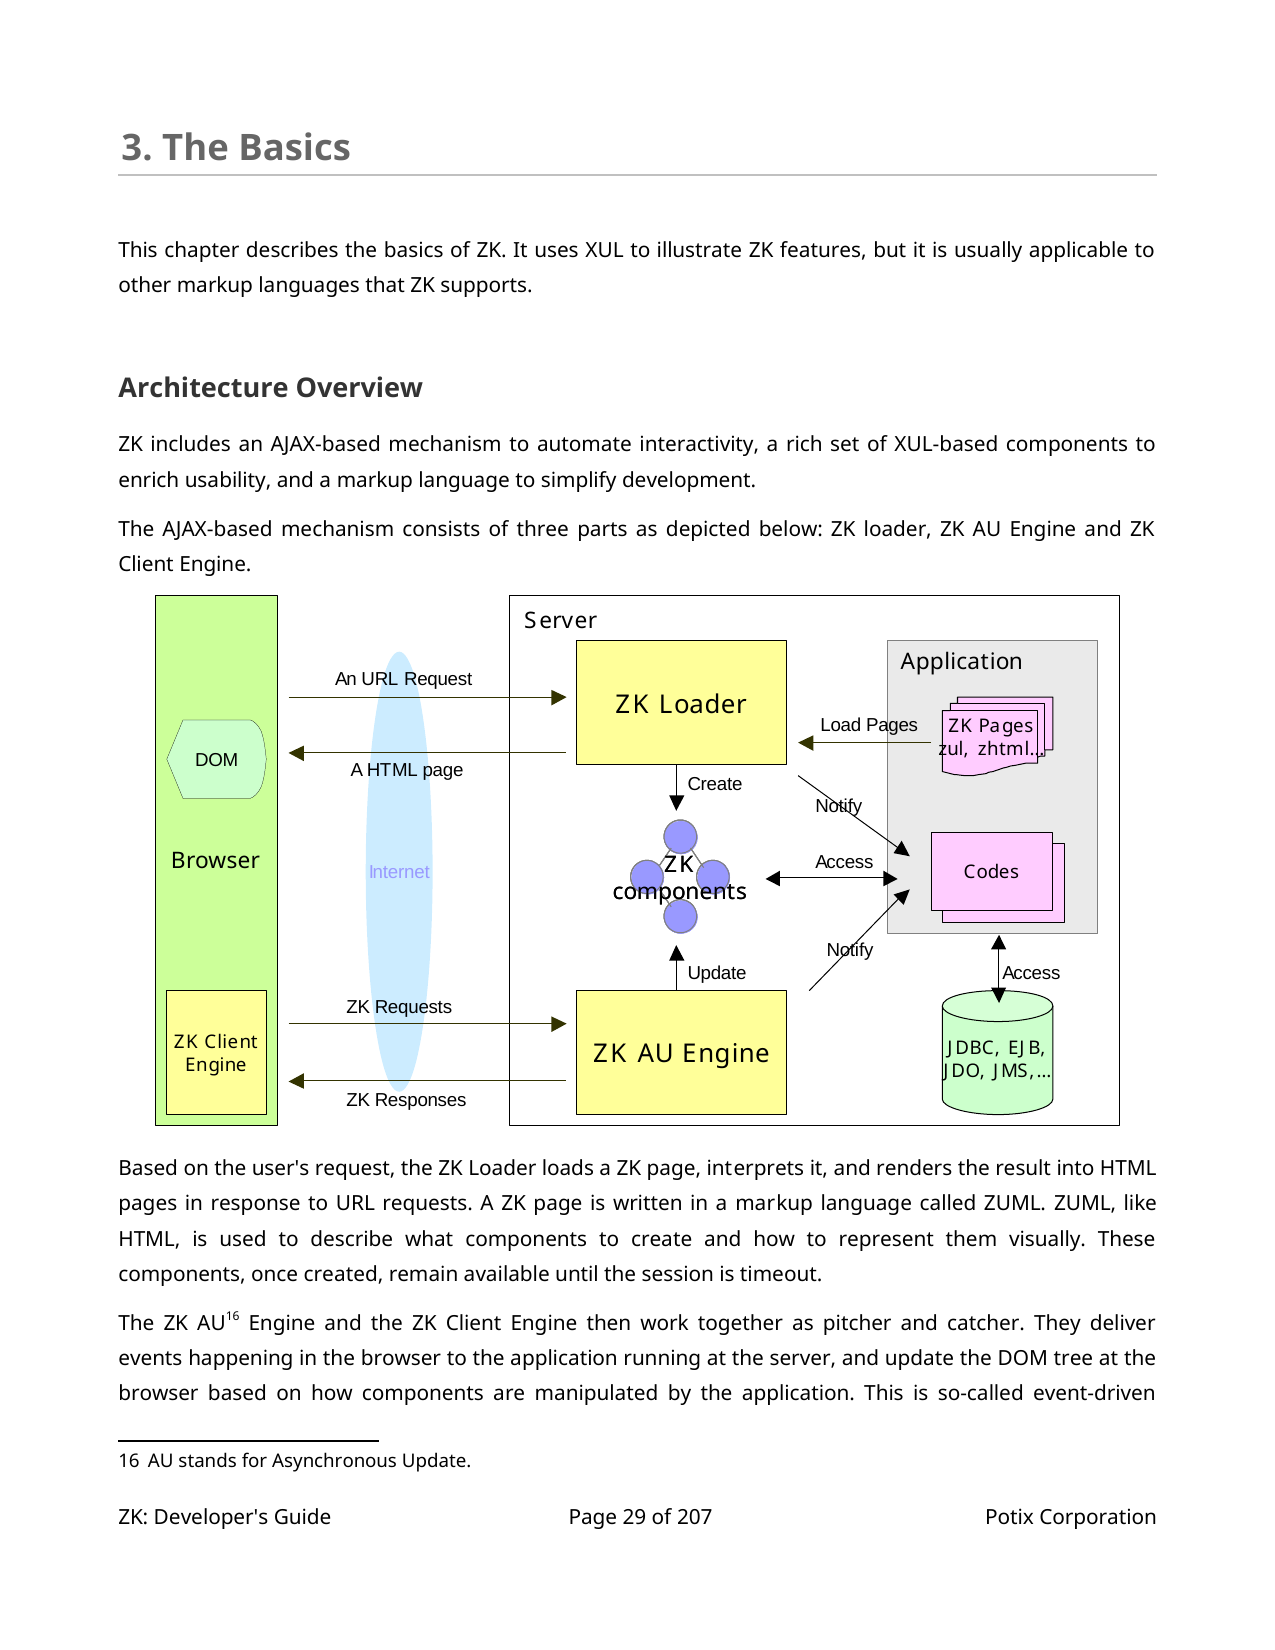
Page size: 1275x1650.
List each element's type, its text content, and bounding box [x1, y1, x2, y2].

subtitle Architecture Overview [118, 369, 1157, 406]
text The AJAX-based mechanism consists of three parts as depicted below: ZK loader, ZK AU Engine and ZK Client Engine. [118, 514, 1157, 577]
subtitle 3. The Basics [118, 118, 1157, 174]
text The ZK AU Engine and the ZK Client Engine then work together as pitcher and catcher. They deliver events happening in the browser to the application running at the server, and update the DOM tree at the browser based on how components are manipulated by the application. This is so-called event-driven [118, 1308, 1157, 1406]
text This chapter describes the basics of ZK. It uses XUL to illustrate ZK features, but it is usually applicable to other markup languages that ZK supports. [118, 235, 1157, 298]
text AU stands for Asynchronous Update. [118, 1447, 1157, 1473]
text ZK includes an AJAX-based mechanism to automate interactivity, a rich set of XUL-based components to enrich usability, and a markup language to simplify development. [118, 429, 1157, 493]
text Based on the user's request, the ZK Loader loads a ZK page, interprets it, and renders the result into HTML pages in response to URL requests. A ZK page is written in a markup language called ZUML. ZUML, like HTML, is used to describe what components to create and how to represent them visually. These components, once created, remain available until the session is timeout. [118, 598, 1157, 1287]
